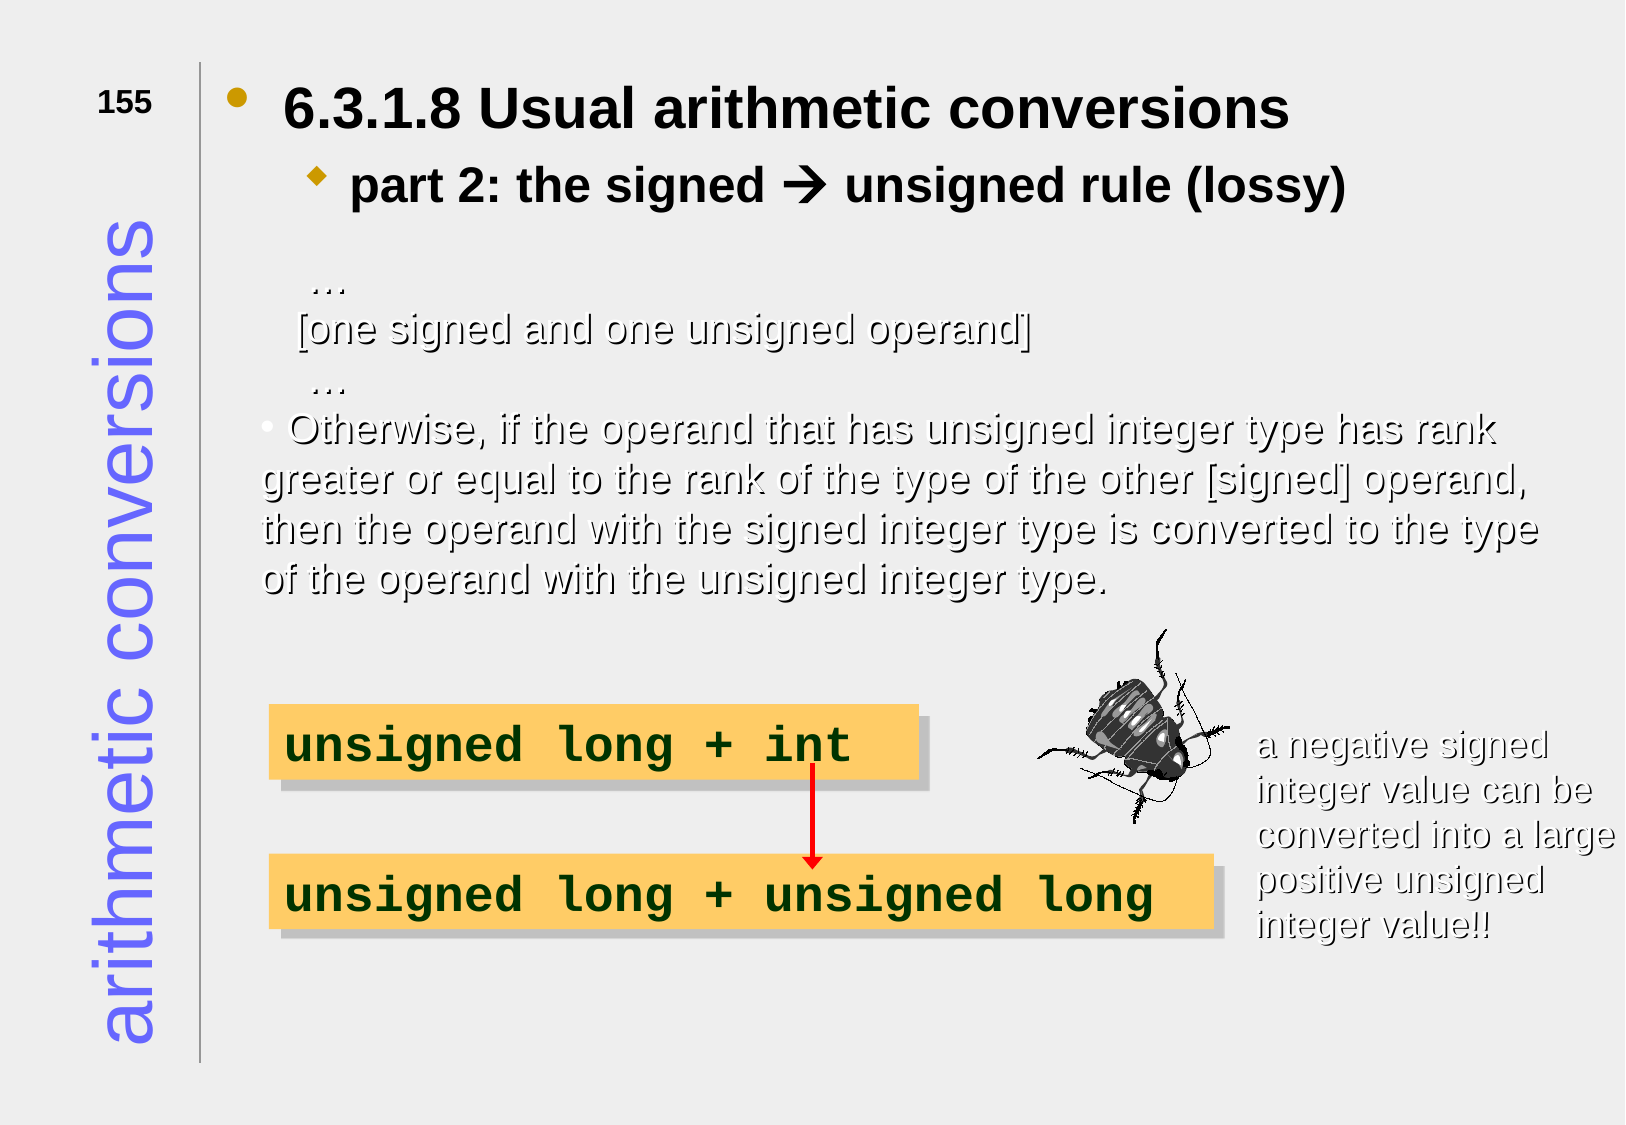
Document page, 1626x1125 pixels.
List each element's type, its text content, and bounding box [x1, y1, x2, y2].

text_box [1085, 676, 1206, 779]
text_box [1107, 769, 1119, 775]
list 6.3.1.8 Usual arithmetic conversions part 2: the signed  unsigned rule (lossy) [212, 62, 1593, 1063]
text_box [1139, 775, 1152, 797]
text_box [1138, 796, 1144, 803]
text_box unsigned long + int [268, 704, 919, 780]
text_box unsigned long + unsigned long [268, 853, 1214, 930]
title arithmetic conversions [50, 54, 188, 1063]
text_box [1204, 731, 1216, 736]
text_box a negative signed integer value can be converted into a large positive unsigned integer value!! [1240, 711, 1626, 953]
text_box [1155, 652, 1162, 676]
text_box [1072, 748, 1086, 756]
text_box … [one signed and one unsigned operand] … Otherwise, if the operand that has unsigned integer type has rank greater or equal to the rank of the type of the other [signed] operand, then the operand with the signed integer type is converted to the type of the operand with the unsigned integer type. [245, 243, 1593, 659]
